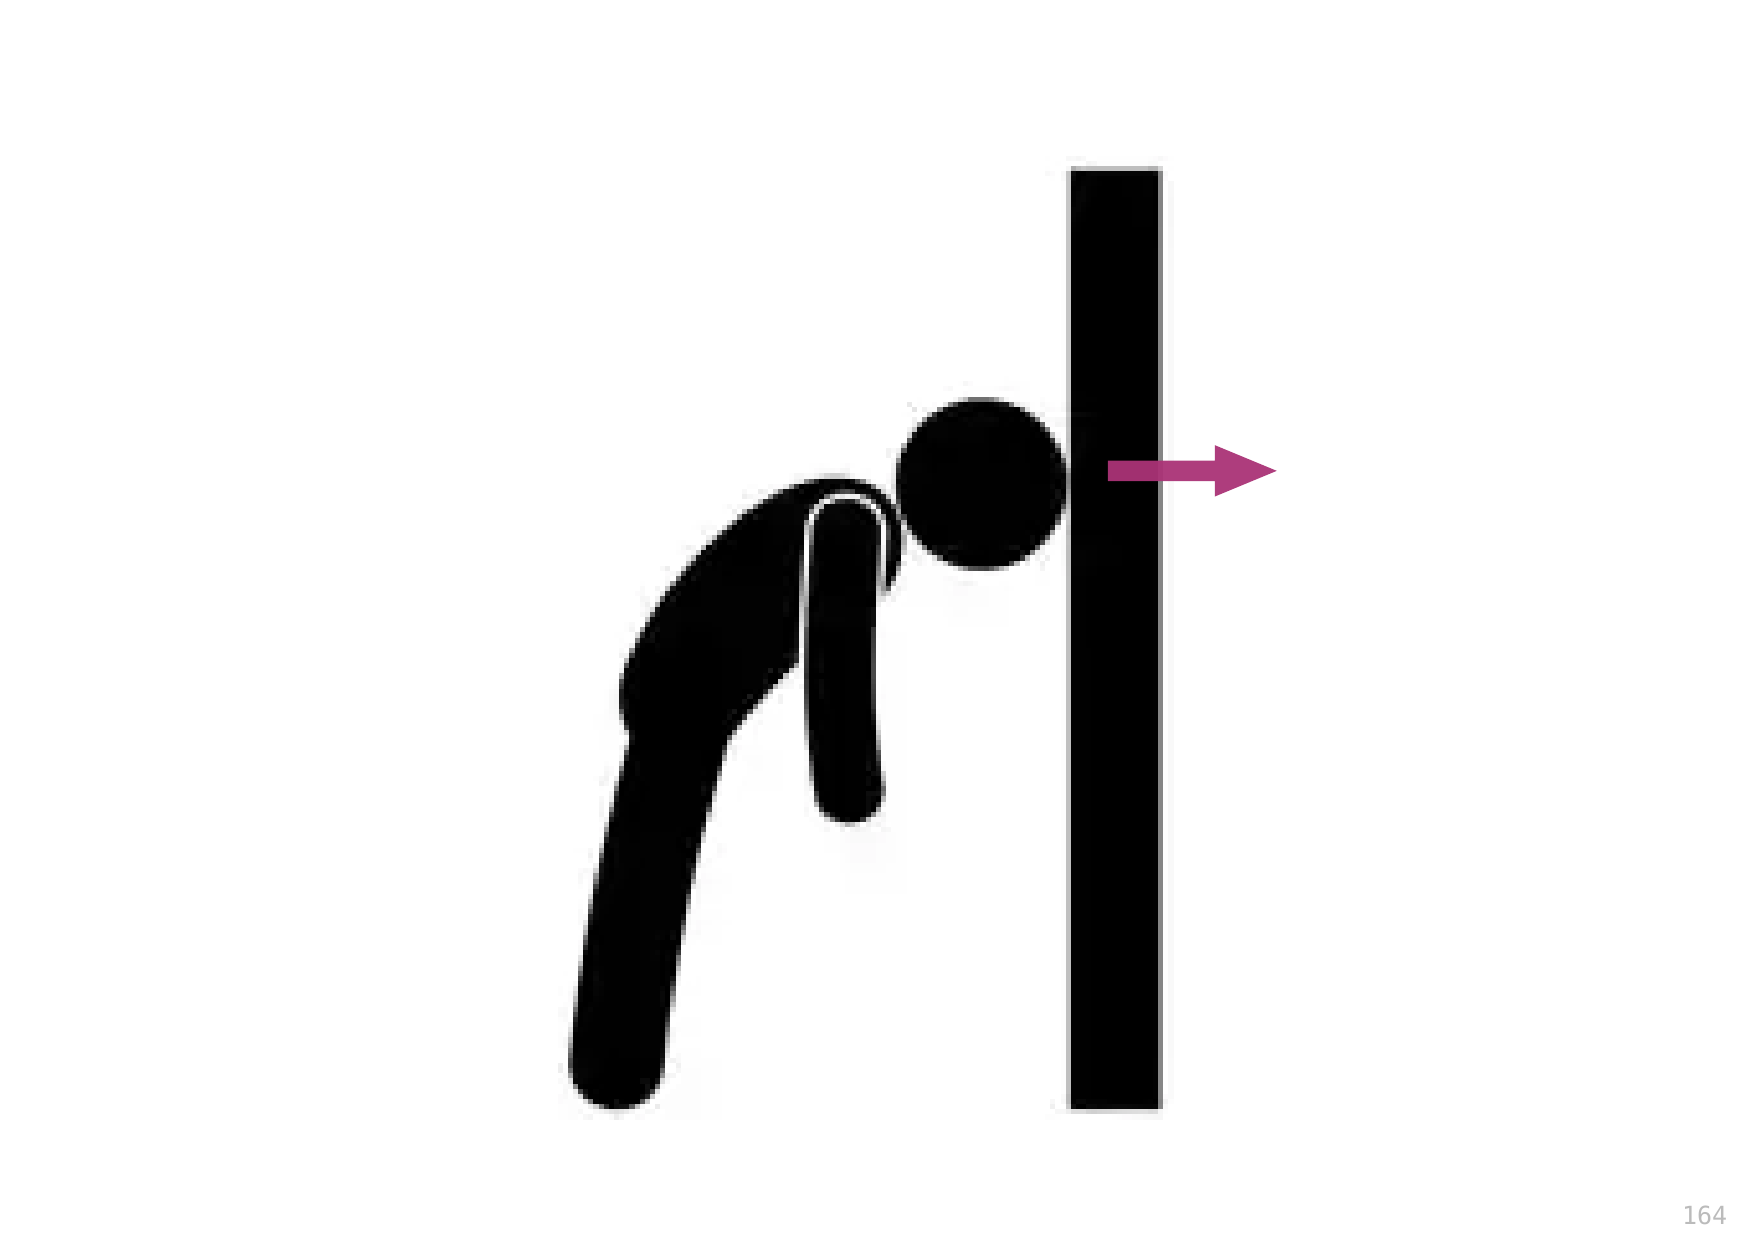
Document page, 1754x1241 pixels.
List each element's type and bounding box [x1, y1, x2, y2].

picture [558, 156, 1174, 1120]
text_box [1107, 445, 1277, 497]
